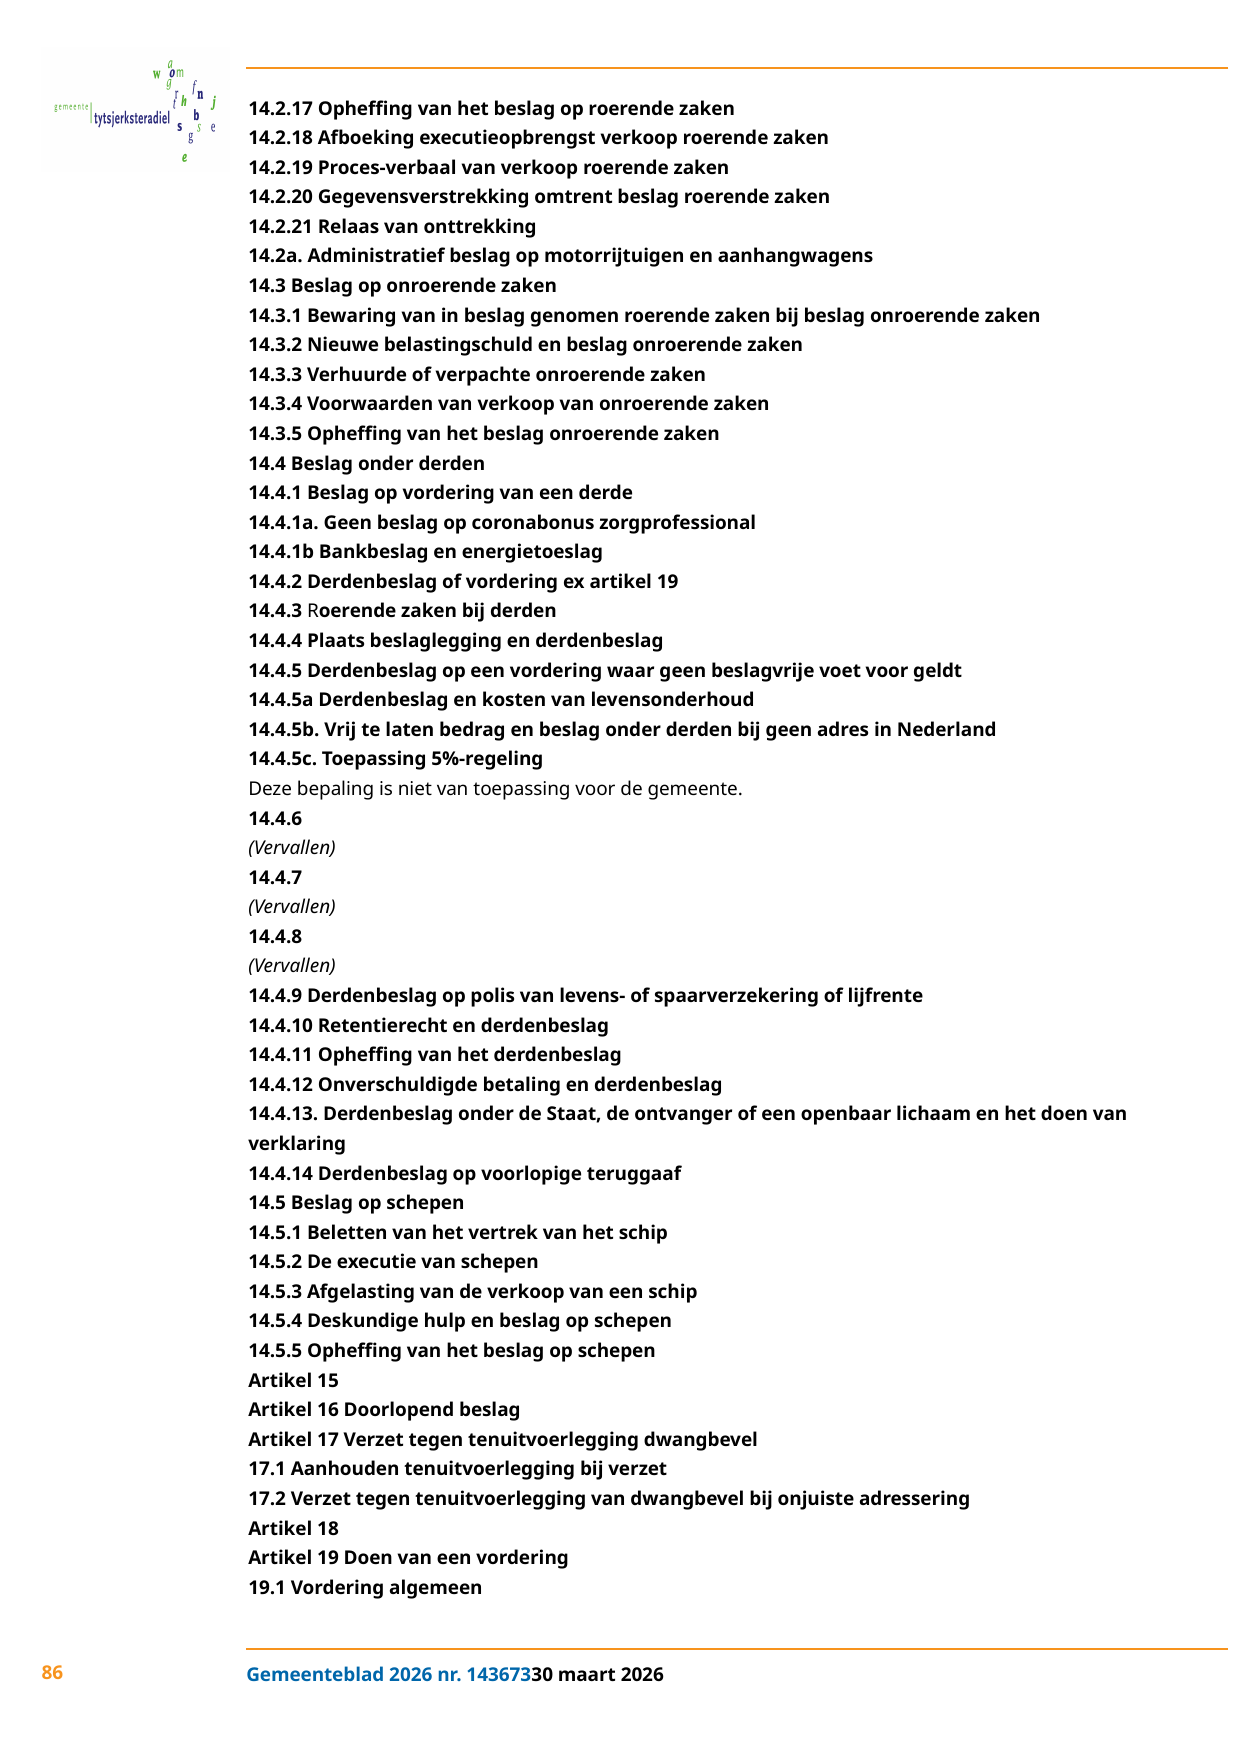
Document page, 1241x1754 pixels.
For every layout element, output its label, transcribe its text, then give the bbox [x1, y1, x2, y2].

text 14.4.2 Derdenbeslag of vordering ex artikel 19 [248, 568, 1152, 594]
text 14.4.1 Beslag op vordering van een derde [248, 479, 1152, 505]
text Artikel 17 Verzet tegen tenuitvoerlegging dwangbevel [248, 1426, 1152, 1452]
text (Vervallen) [248, 834, 1152, 860]
text 14.2.20 Gegevensverstrekking omtrent beslag roerende zaken [248, 183, 1152, 209]
text 14.4.11 Opheffing van het derdenbeslag [248, 1041, 1152, 1067]
text 14.2.19 Proces-verbaal van verkoop roerende zaken [248, 154, 1152, 180]
text 14.4.4 Plaats beslaglegging en derdenbeslag [248, 627, 1152, 653]
text 14.3.5 Opheffing van het beslag onroerende zaken [248, 420, 1152, 446]
text Artikel 18 [248, 1515, 1152, 1541]
text 14.4.14 Derdenbeslag op voorlopige teruggaaf [248, 1160, 1152, 1186]
text 14.5.2 De executie van schepen [248, 1248, 1152, 1274]
text Artikel 19 Doen van een vordering [248, 1544, 1152, 1570]
text 14.4.5 Derdenbeslag op een vordering waar geen beslagvrije voet voor geldt [248, 657, 1152, 683]
text 14.2.21 Relaas van onttrekking [248, 213, 1152, 239]
text 14.4.10 Retentierecht en derdenbeslag [248, 1012, 1152, 1038]
text 14.4.5c. Toepassing 5%-regeling [248, 746, 1152, 771]
text 14.4.5a Derdenbeslag en kosten van levensonderhoud [248, 686, 1152, 712]
text 14.5.3 Afgelasting van de verkoop van een schip [248, 1278, 1152, 1304]
text 14.4.1b Bankbeslag en energietoeslag [248, 538, 1152, 564]
text Artikel 15 [248, 1367, 1152, 1393]
text 14.2.18 Afboeking executieopbrengst verkoop roerende zaken [248, 124, 1152, 150]
text 14.3.2 Nieuwe belastingschuld en beslag onroerende zaken [248, 331, 1152, 357]
text 14.4 Beslag onder derden [248, 450, 1152, 476]
text 17.1 Aanhouden tenuitvoerlegging bij verzet [248, 1456, 1152, 1481]
text 17.2 Verzet tegen tenuitvoerlegging van dwangbevel bij onjuiste adressering [248, 1485, 1152, 1511]
text 14.4.1a. Geen beslag op coronabonus zorgprofessional [248, 509, 1152, 535]
text 14.3.1 Bewaring van in beslag genomen roerende zaken bij beslag onroerende zaken [248, 302, 1152, 328]
text 14.4.5b. Vrij te laten bedrag en beslag onder derden bij geen adres in Nederland [248, 716, 1152, 742]
text 14.4.8 [248, 923, 1152, 949]
picture [41, 47, 231, 172]
text 14.3.3 Verhuurde of verpachte onroerende zaken [248, 361, 1152, 387]
text 14.4.9 Derdenbeslag op polis van levens- of spaarverzekering of lijfrente [248, 982, 1152, 1008]
text Artikel 16 Doorlopend beslag [248, 1396, 1152, 1422]
text 14.4.7 [248, 864, 1152, 890]
text 14.3 Beslag op onroerende zaken [248, 272, 1152, 298]
text 14.4.13. Derdenbeslag onder de Staat, de ontvanger of een openbaar lichaam en het doen van verklaring [248, 1101, 1152, 1156]
text 14.5.1 Beletten van het vertrek van het schip [248, 1219, 1152, 1245]
text 14.3.4 Voorwaarden van verkoop van onroerende zaken [248, 391, 1152, 416]
text 14.2a. Administratief beslag op motorrijtuigen en aanhangwagens [248, 243, 1152, 268]
text 14.4.3 Roerende zaken bij derden [248, 598, 1152, 623]
text 14.2.17 Opheffing van het beslag op roerende zaken [248, 95, 1152, 121]
text Deze bepaling is niet van toepassing voor de gemeente. [248, 775, 1152, 801]
text 14.4.12 Onverschuldigde betaling en derdenbeslag [248, 1071, 1152, 1097]
text (Vervallen) [248, 893, 1152, 919]
text 14.5 Beslag op schepen [248, 1189, 1152, 1215]
text 14.5.5 Opheffing van het beslag op schepen [248, 1337, 1152, 1363]
text 14.4.6 [248, 805, 1152, 831]
text (Vervallen) [248, 953, 1152, 978]
text 14.5.4 Deskundige hulp en beslag op schepen [248, 1308, 1152, 1333]
text 19.1 Vordering algemeen [248, 1574, 1152, 1600]
